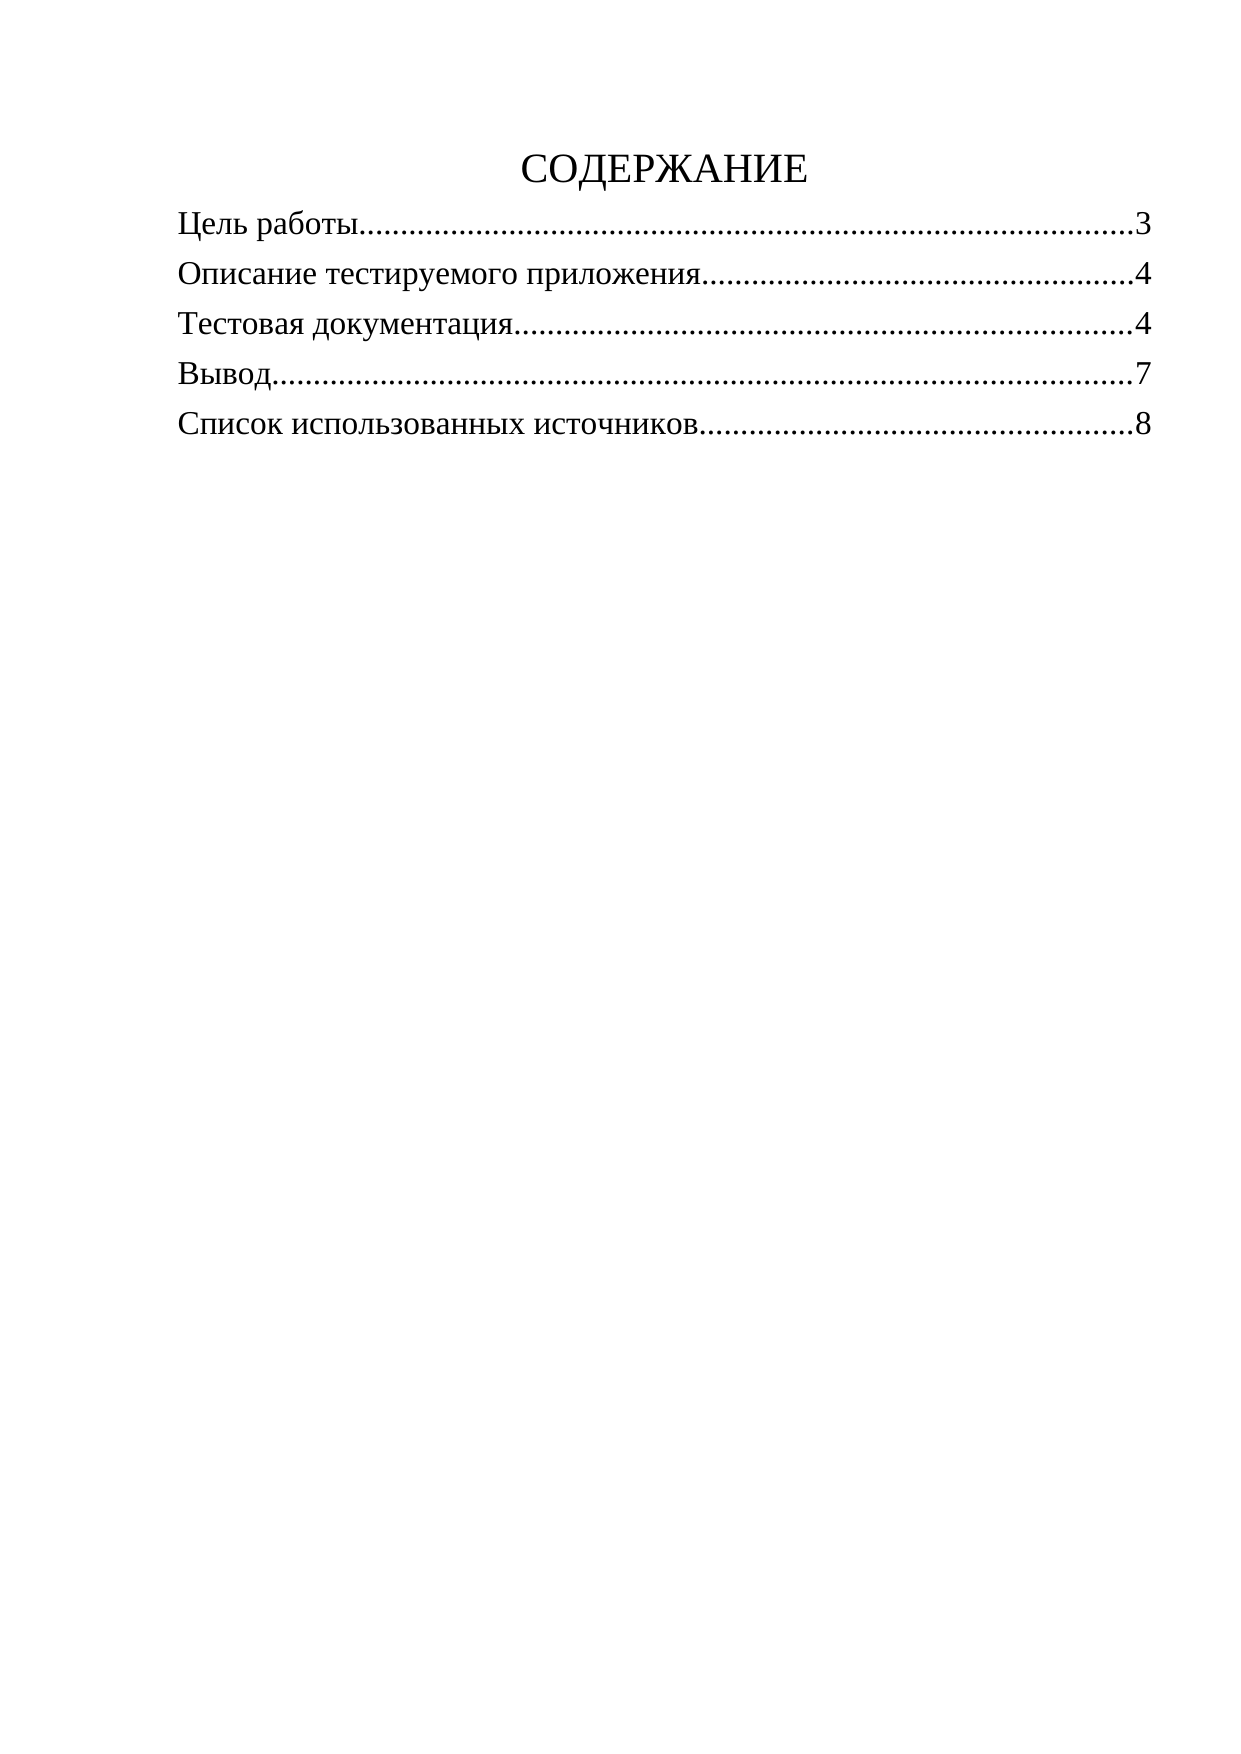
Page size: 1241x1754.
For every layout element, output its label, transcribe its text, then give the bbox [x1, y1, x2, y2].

text Описание тестируемого приложения 4 [177, 253, 1152, 292]
text Список использованных источников 8 [177, 403, 1152, 442]
subtitle СОДЕРЖАНИЕ [177, 143, 1152, 191]
text Вывод 7 [177, 353, 1152, 392]
text Цель работы 3 [177, 203, 1152, 242]
text Тестовая документация 4 [177, 303, 1152, 342]
